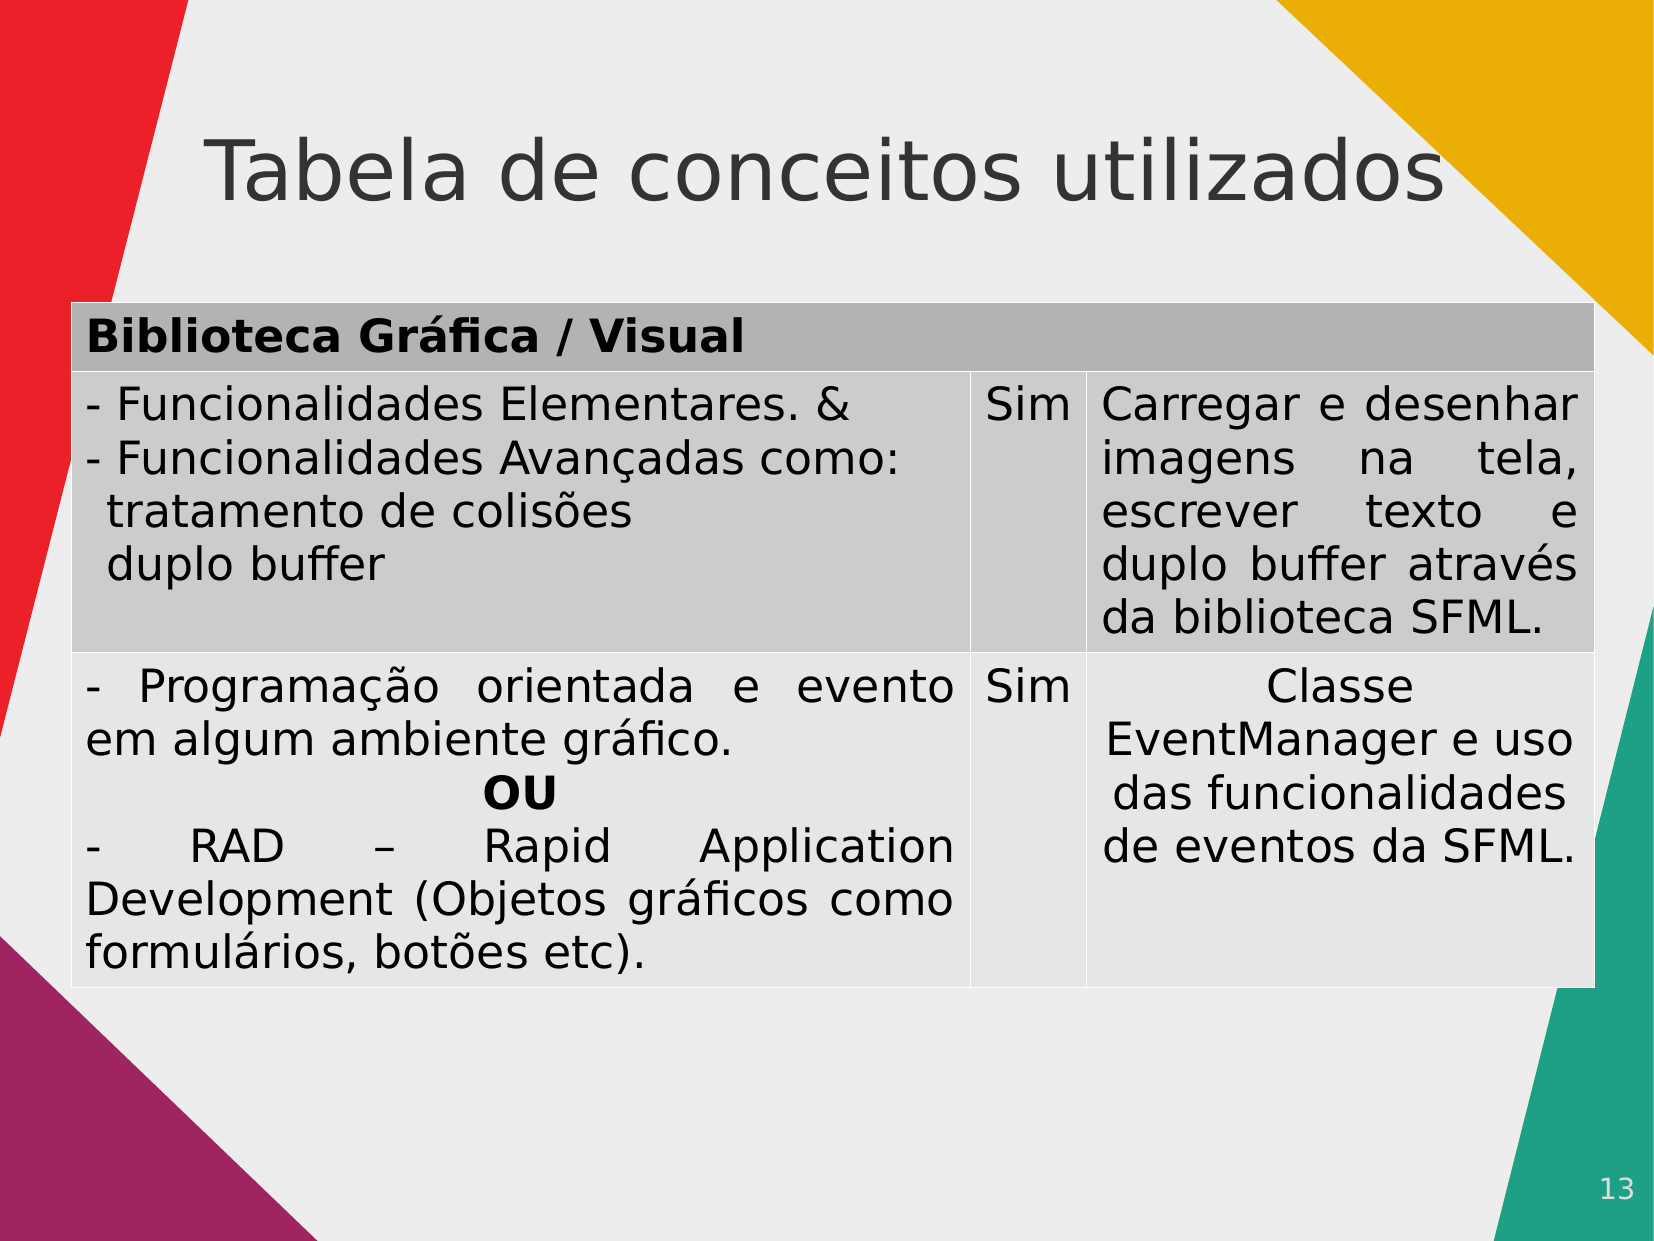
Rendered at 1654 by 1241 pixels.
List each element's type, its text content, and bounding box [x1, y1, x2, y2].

table_cell - Programação orientada e evento em algum ambiente gráfico. OU - RAD – Rapid Application Development (Objetos gráficos como formulários, botões etc). [72, 653, 970, 987]
table_header Biblioteca Gráfica / Visual [72, 303, 1594, 371]
title Tabela de conceitos utilizados [114, 73, 1539, 271]
table_cell Carregar e desenhar imagens na tela, escrever texto e duplo buffer através da biblioteca SFML. [1087, 372, 1594, 652]
table_cell Classe EventManager e uso das funcionalidades de eventos da SFML. [1087, 653, 1594, 987]
table_cell Sim [971, 653, 1086, 987]
table_cell Sim [971, 372, 1086, 652]
table_cell - Funcionalidades Elementares. & - Funcionalidades Avançadas como: tratamento de colisões duplo buffer [72, 372, 970, 652]
